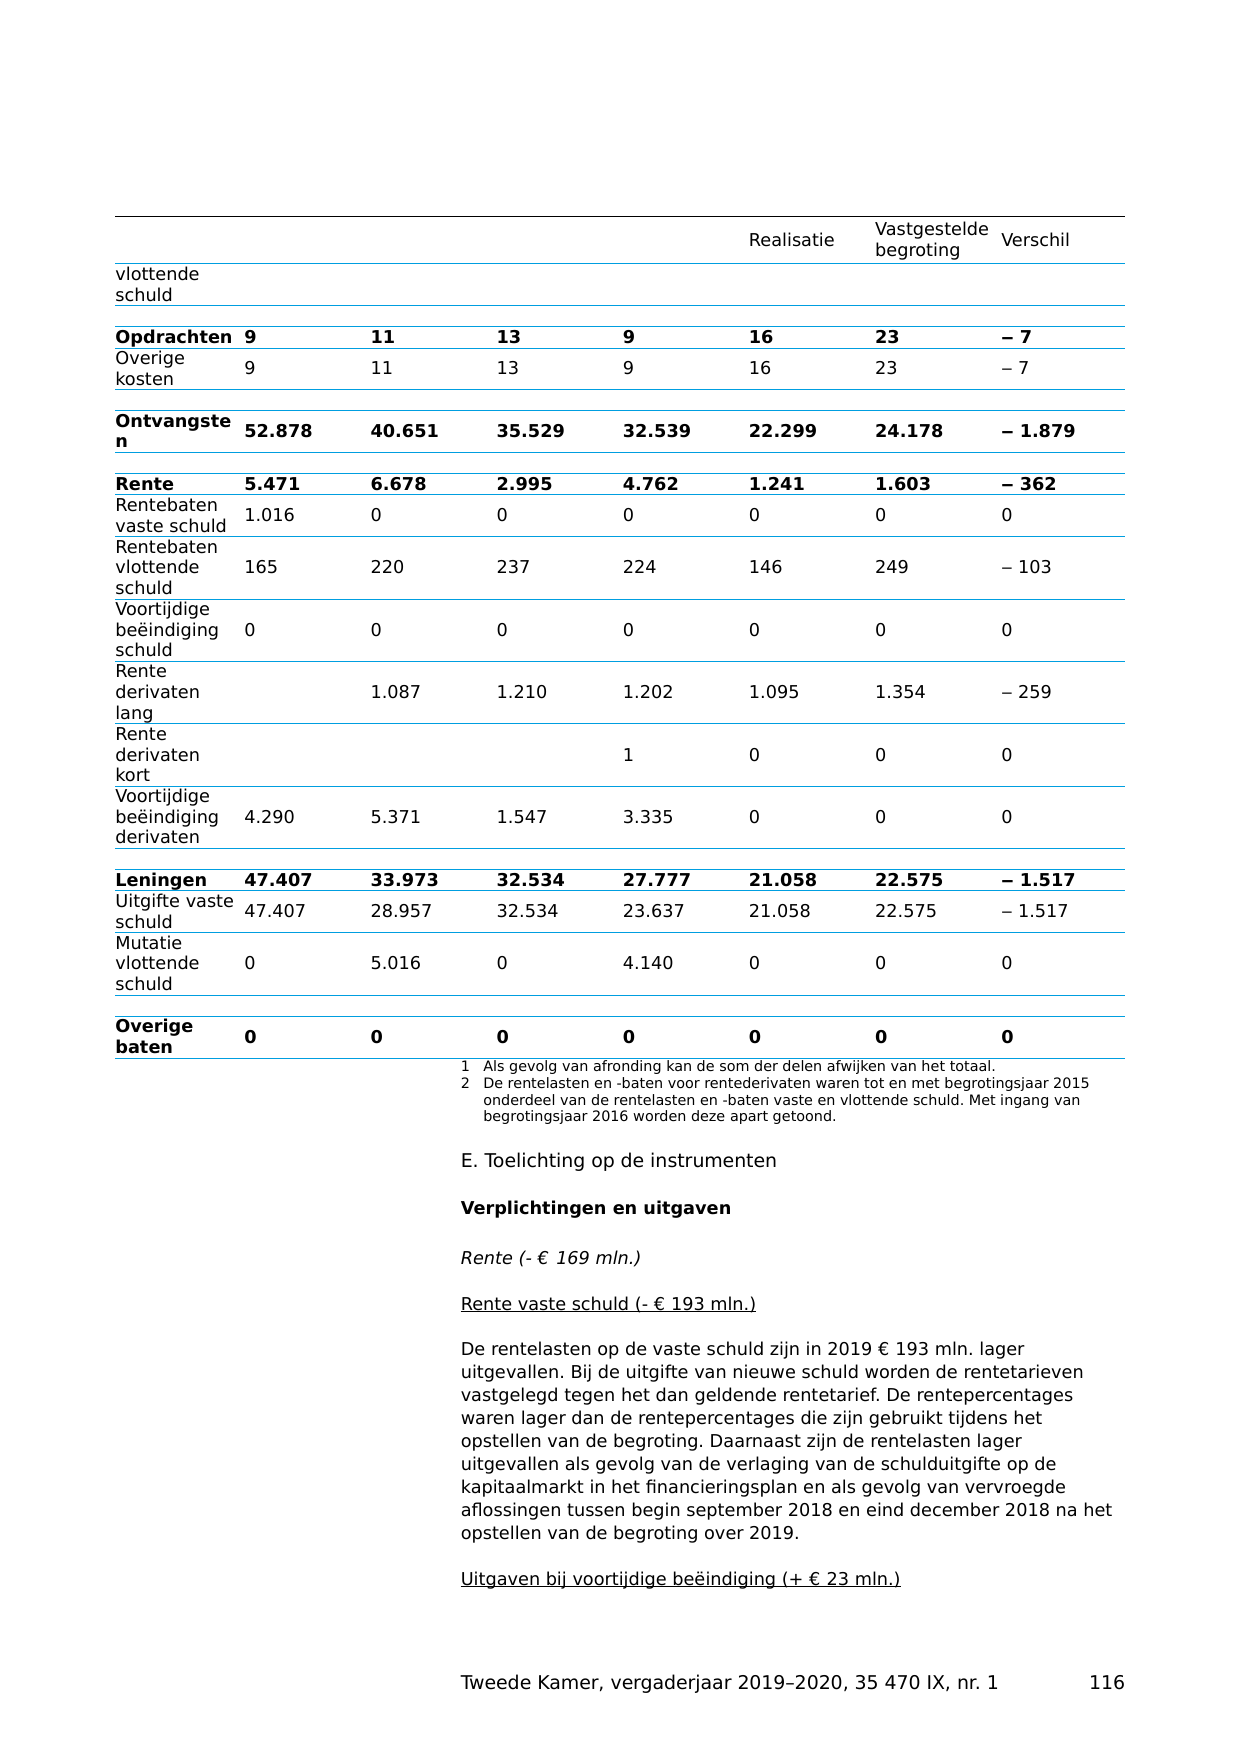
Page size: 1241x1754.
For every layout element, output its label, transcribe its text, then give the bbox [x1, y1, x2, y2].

table_cell 21.058 [746, 870, 872, 890]
table_cell [998, 390, 1125, 410]
table_cell [746, 849, 872, 869]
table_cell [241, 724, 367, 786]
table_cell 6.678 [368, 474, 493, 494]
table_cell [998, 306, 1125, 326]
table_cell 0 [998, 787, 1125, 848]
text Verplichtingen en uitgaven [461, 1196, 1125, 1219]
table_cell 13 [494, 327, 620, 347]
table_cell 2.995 [494, 474, 620, 494]
table_cell ‒ 362 [998, 474, 1125, 494]
table_cell [241, 390, 367, 410]
table_cell 32.534 [494, 891, 620, 932]
table_cell 32.539 [620, 411, 746, 452]
table_cell [494, 264, 620, 305]
table_cell [368, 996, 493, 1016]
table_cell [494, 724, 620, 786]
table_cell 32.534 [494, 870, 620, 890]
table_cell [494, 306, 620, 326]
table_cell [241, 662, 367, 723]
table_cell 0 [620, 495, 746, 536]
table_cell 52.878 [241, 411, 367, 452]
table_cell ‒ 1.517 [998, 891, 1125, 932]
table_cell 220 [368, 537, 493, 598]
table_cell [368, 217, 493, 263]
table_cell 0 [746, 724, 872, 786]
table_cell [115, 849, 241, 869]
table_cell [620, 996, 746, 1016]
list De rentelasten en -baten voor rentederivaten waren tot en met begrotingsjaar 2015 onderdeel van de rentelasten en -baten vaste en vlottende schuld. Met ingang van begrotingsjaar 2016 worden deze apart getoond. [461, 1075, 1125, 1125]
table_cell Voortijdige beëindiging derivaten [115, 787, 241, 848]
table_cell 0 [746, 495, 872, 536]
table_cell Overige baten [115, 1017, 241, 1057]
table_cell [368, 306, 493, 326]
table_cell 23 [872, 349, 998, 389]
table_cell [494, 390, 620, 410]
table_cell 4.762 [620, 474, 746, 494]
table_cell 0 [746, 787, 872, 848]
table_cell 1.016 [241, 495, 367, 536]
table_cell [998, 453, 1125, 473]
table_cell [494, 453, 620, 473]
table_cell 0 [368, 600, 493, 661]
table_cell 5.016 [368, 933, 493, 994]
table_cell Ontvangsten [115, 411, 241, 452]
table_cell 0 [494, 600, 620, 661]
table_cell [746, 453, 872, 473]
table_cell 0 [746, 933, 872, 994]
table_cell 0 [872, 495, 998, 536]
table_cell 0 [998, 724, 1125, 786]
table_cell 9 [241, 349, 367, 389]
table_cell [872, 996, 998, 1016]
table_cell Overige kosten [115, 349, 241, 389]
table_cell 1 [620, 724, 746, 786]
table_cell Rentebaten vlottende schuld [115, 537, 241, 598]
table_cell [115, 217, 241, 263]
table_cell 0 [494, 495, 620, 536]
table_cell 13 [494, 349, 620, 389]
table_cell ‒ 1.517 [998, 870, 1125, 890]
table_cell [872, 306, 998, 326]
table_cell 0 [872, 600, 998, 661]
table_cell [872, 390, 998, 410]
table_cell [746, 390, 872, 410]
table_cell 3.335 [620, 787, 746, 848]
table_cell [746, 996, 872, 1016]
table_cell [368, 264, 493, 305]
table_cell [241, 849, 367, 869]
table_cell Voortijdige beëindiging schuld [115, 600, 241, 661]
table_cell [115, 390, 241, 410]
table_cell 4.290 [241, 787, 367, 848]
table_cell ‒ 1.879 [998, 411, 1125, 452]
table_cell 0 [620, 1017, 746, 1057]
table_cell [115, 453, 241, 473]
table_cell Opdrachten [115, 327, 241, 347]
table_header Tabel 37 Budgettaire gevolgen van beleidsartikel 11 Financiering staatsschuld (bedragen x € 1 mln.)12 [115, 191, 1125, 216]
table_cell Verschil [998, 217, 1125, 263]
table_cell 22.575 [872, 891, 998, 932]
table_cell ‒ 7 [998, 349, 1125, 389]
table_cell 1.603 [872, 474, 998, 494]
table_cell 23 [872, 327, 998, 347]
table_cell 11 [368, 327, 493, 347]
table_cell Rente [115, 474, 241, 494]
table_cell 16 [746, 349, 872, 389]
text Rente (- € 169 mln.) [461, 1246, 1125, 1269]
table_cell 249 [872, 537, 998, 598]
table_cell ‒ 103 [998, 537, 1125, 598]
table_cell 1.210 [494, 662, 620, 723]
table_cell 22.299 [746, 411, 872, 452]
table_cell 0 [241, 1017, 367, 1057]
table_cell 5.471 [241, 474, 367, 494]
table_cell 1.087 [368, 662, 493, 723]
table_cell 0 [998, 600, 1125, 661]
table_cell [494, 849, 620, 869]
table_cell 23.637 [620, 891, 746, 932]
table_cell 35.529 [494, 411, 620, 452]
table_cell 5.371 [368, 787, 493, 848]
table_cell [494, 996, 620, 1016]
table_cell 16 [746, 327, 872, 347]
table_cell 27.777 [620, 870, 746, 890]
table_cell Realisatie [746, 217, 872, 263]
table_cell 9 [620, 349, 746, 389]
table_cell [115, 996, 241, 1016]
table_cell [620, 306, 746, 326]
table_cell Rente derivaten lang [115, 662, 241, 723]
table_cell 22.575 [872, 870, 998, 890]
table_cell 0 [241, 933, 367, 994]
text Rente vaste schuld (- € 193 mln.) [461, 1292, 1125, 1314]
table_cell [368, 453, 493, 473]
table_cell ‒ 7 [998, 327, 1125, 347]
table_cell [241, 306, 367, 326]
table_cell [620, 217, 746, 263]
table_cell 0 [872, 787, 998, 848]
table_cell [998, 264, 1125, 305]
table_cell [494, 217, 620, 263]
table_cell [620, 390, 746, 410]
table_cell 0 [998, 1017, 1125, 1057]
table_cell Uitgifte vaste schuld [115, 891, 241, 932]
table_cell 21.058 [746, 891, 872, 932]
table_cell 9 [620, 327, 746, 347]
table_cell 1.241 [746, 474, 872, 494]
table_cell 47.407 [241, 891, 367, 932]
table_cell 1.547 [494, 787, 620, 848]
table_cell 0 [494, 933, 620, 994]
table_cell [746, 306, 872, 326]
table_cell [620, 264, 746, 305]
table_cell 0 [998, 495, 1125, 536]
table_cell 11 [368, 349, 493, 389]
table_cell 4.140 [620, 933, 746, 994]
table_cell 224 [620, 537, 746, 598]
table_cell 0 [872, 724, 998, 786]
table_cell [241, 217, 367, 263]
table_cell 1.095 [746, 662, 872, 723]
table_cell [620, 849, 746, 869]
table_cell 24.178 [872, 411, 998, 452]
table_cell 40.651 [368, 411, 493, 452]
table_cell [998, 996, 1125, 1016]
table_cell Vastgestelde begroting [872, 217, 998, 263]
table_cell [115, 306, 241, 326]
table_cell 0 [494, 1017, 620, 1057]
table_cell 0 [368, 1017, 493, 1057]
table_cell 1.202 [620, 662, 746, 723]
table_cell [872, 264, 998, 305]
table_cell 0 [872, 1017, 998, 1057]
text Uitgaven bij voortijdige beëindiging (+ € 23 mln.) [461, 1567, 1125, 1589]
table_cell [368, 390, 493, 410]
table_cell 146 [746, 537, 872, 598]
table_cell 47.407 [241, 870, 367, 890]
table_cell 1.354 [872, 662, 998, 723]
table_cell [241, 453, 367, 473]
text De rentelasten op de vaste schuld zijn in 2019 € 193 mln. lager uitgevallen. Bij de uitgifte van nieuwe schuld worden de rentetarieven vastgelegd tegen het dan geldende rentetarief. De rentepercentages waren lager dan de rentepercentages die zijn gebruikt tijdens het opstellen van de begroting. Daarnaast zijn de rentelasten lager uitgevallen als gevolg van de verlaging van de schulduitgifte op de kapitaalmarkt in het financieringsplan en als gevolg van vervroegde aflossingen tussen begin september 2018 en eind december 2018 na het opstellen van de begroting over 2019. [461, 1337, 1125, 1544]
table_cell [746, 264, 872, 305]
table_cell Rente derivaten kort [115, 724, 241, 786]
table_cell [872, 849, 998, 869]
table_cell [368, 849, 493, 869]
table_cell Rentebaten vaste schuld [115, 495, 241, 536]
table_cell Mutatie vlottende schuld [115, 933, 241, 994]
table_cell [620, 453, 746, 473]
table_cell 9 [241, 327, 367, 347]
table_cell [368, 724, 493, 786]
title E. Toelichting op de instrumenten [461, 1150, 1125, 1172]
table_cell [998, 849, 1125, 869]
table_cell ‒ 259 [998, 662, 1125, 723]
table_cell 0 [746, 600, 872, 661]
table_cell [241, 264, 367, 305]
table_cell Leningen [115, 870, 241, 890]
table_cell 237 [494, 537, 620, 598]
table_cell 0 [872, 933, 998, 994]
table_cell 0 [746, 1017, 872, 1057]
table_cell vlottende schuld [115, 264, 241, 305]
list Als gevolg van afronding kan de som der delen afwijken van het totaal. [461, 1059, 1125, 1075]
table_cell 28.957 [368, 891, 493, 932]
table_cell 0 [241, 600, 367, 661]
table_cell 0 [998, 933, 1125, 994]
table_cell 0 [620, 600, 746, 661]
table_cell 0 [368, 495, 493, 536]
table_cell [241, 996, 367, 1016]
table_cell 33.973 [368, 870, 493, 890]
table_cell 165 [241, 537, 367, 598]
table_cell [872, 453, 998, 473]
